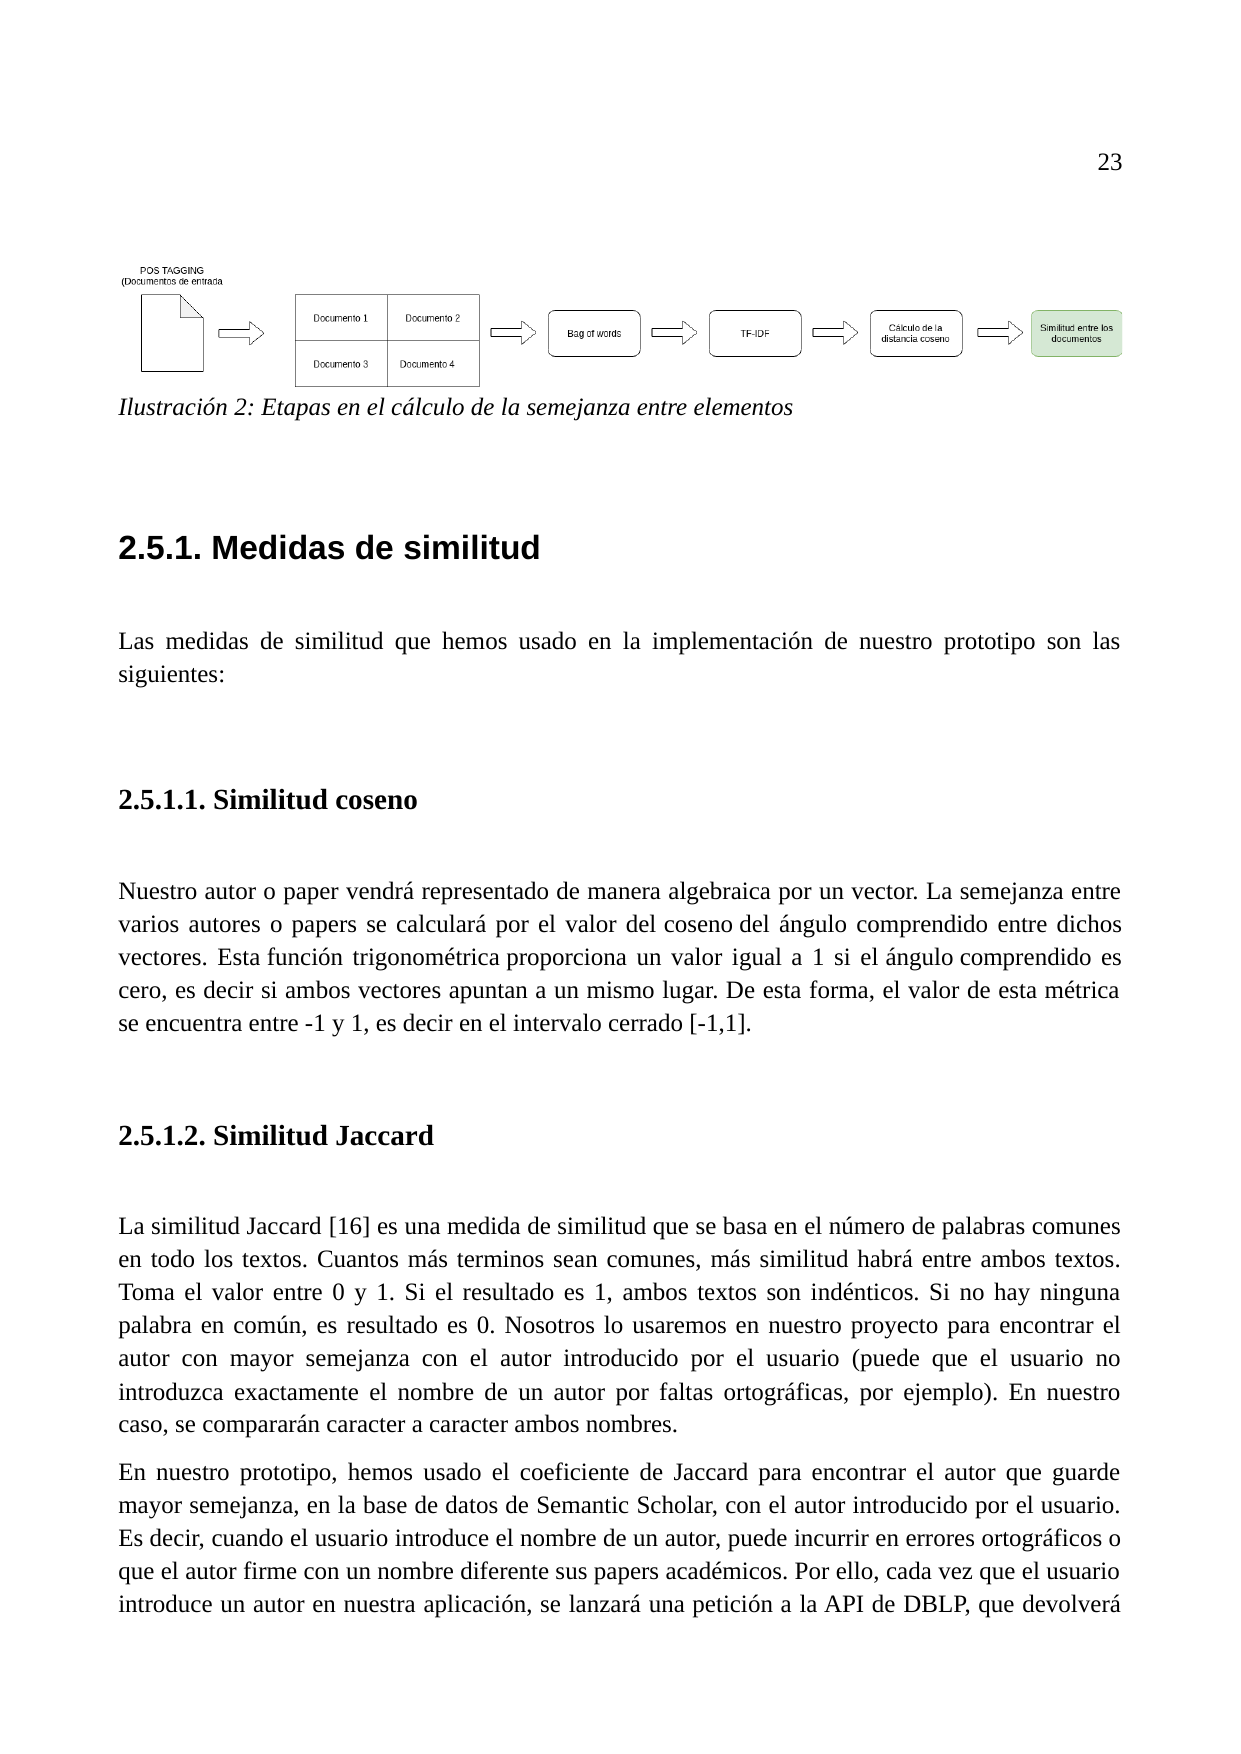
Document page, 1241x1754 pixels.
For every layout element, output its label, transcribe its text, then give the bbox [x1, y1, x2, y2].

subtitle 2.5.1.1. Similitud coseno [118, 782, 1122, 816]
text Nuestro autor o paper vendrá representado de manera algebraica por un vector. La semejanza entre varios autores o papers se calculará por el valor del coseno del ángulo comprendido entre dichos vectores. Esta función trigonométrica proporciona un valor igual a 1 si el ángulo comprendido es cero, es decir si ambos vectores apuntan a un mismo lugar. De esta forma, el valor de esta métrica se encuentra entre -1 y 1, es decir en el intervalo cerrado [-1,1]. [118, 876, 1122, 1037]
text En nuestro prototipo, hemos usado el coeficiente de Jaccard para encontrar el autor que guarde mayor semejanza, en la base de datos de Semantic Scholar, con el autor introducido por el usuario. Es decir, cuando el usuario introduce el nombre de un autor, puede incurrir en errores ortográficos o que el autor firme con un nombre diferente sus papers académicos. Por ello, cada vez que el usuario introduce un autor en nuestra aplicación, se lanzará una petición a la API de DBLP, que devolverá [118, 1457, 1122, 1618]
picture [118, 265, 1123, 387]
subtitle 2.5.1.2. Similitud Jaccard [118, 1118, 1122, 1151]
text Ilustración 2: Etapas en el cálculo de la semejanza entre elementos [118, 387, 1122, 421]
text Las medidas de similitud que hemos usado en la implementación de nuestro prototipo son las siguientes: [118, 626, 1122, 688]
subtitle 2.5.1. Medidas de similitud [118, 528, 1122, 566]
text La similitud Jaccard [16] es una medida de similitud que se basa en el número de palabras comunes en todo los textos. Cuantos más terminos sean comunes, más similitud habrá entre ambos textos. Toma el valor entre 0 y 1. Si el resultado es 1, ambos textos son indénticos. Si no hay ninguna palabra en común, es resultado es 0. Nosotros lo usaremos en nuestro proyecto para encontrar el autor con mayor semejanza con el autor introducido por el usuario (puede que el usuario no introduzca exactamente el nombre de un autor por faltas ortográficas, por ejemplo). En nuestro caso, se compararán caracter a caracter ambos nombres. [118, 1211, 1122, 1438]
